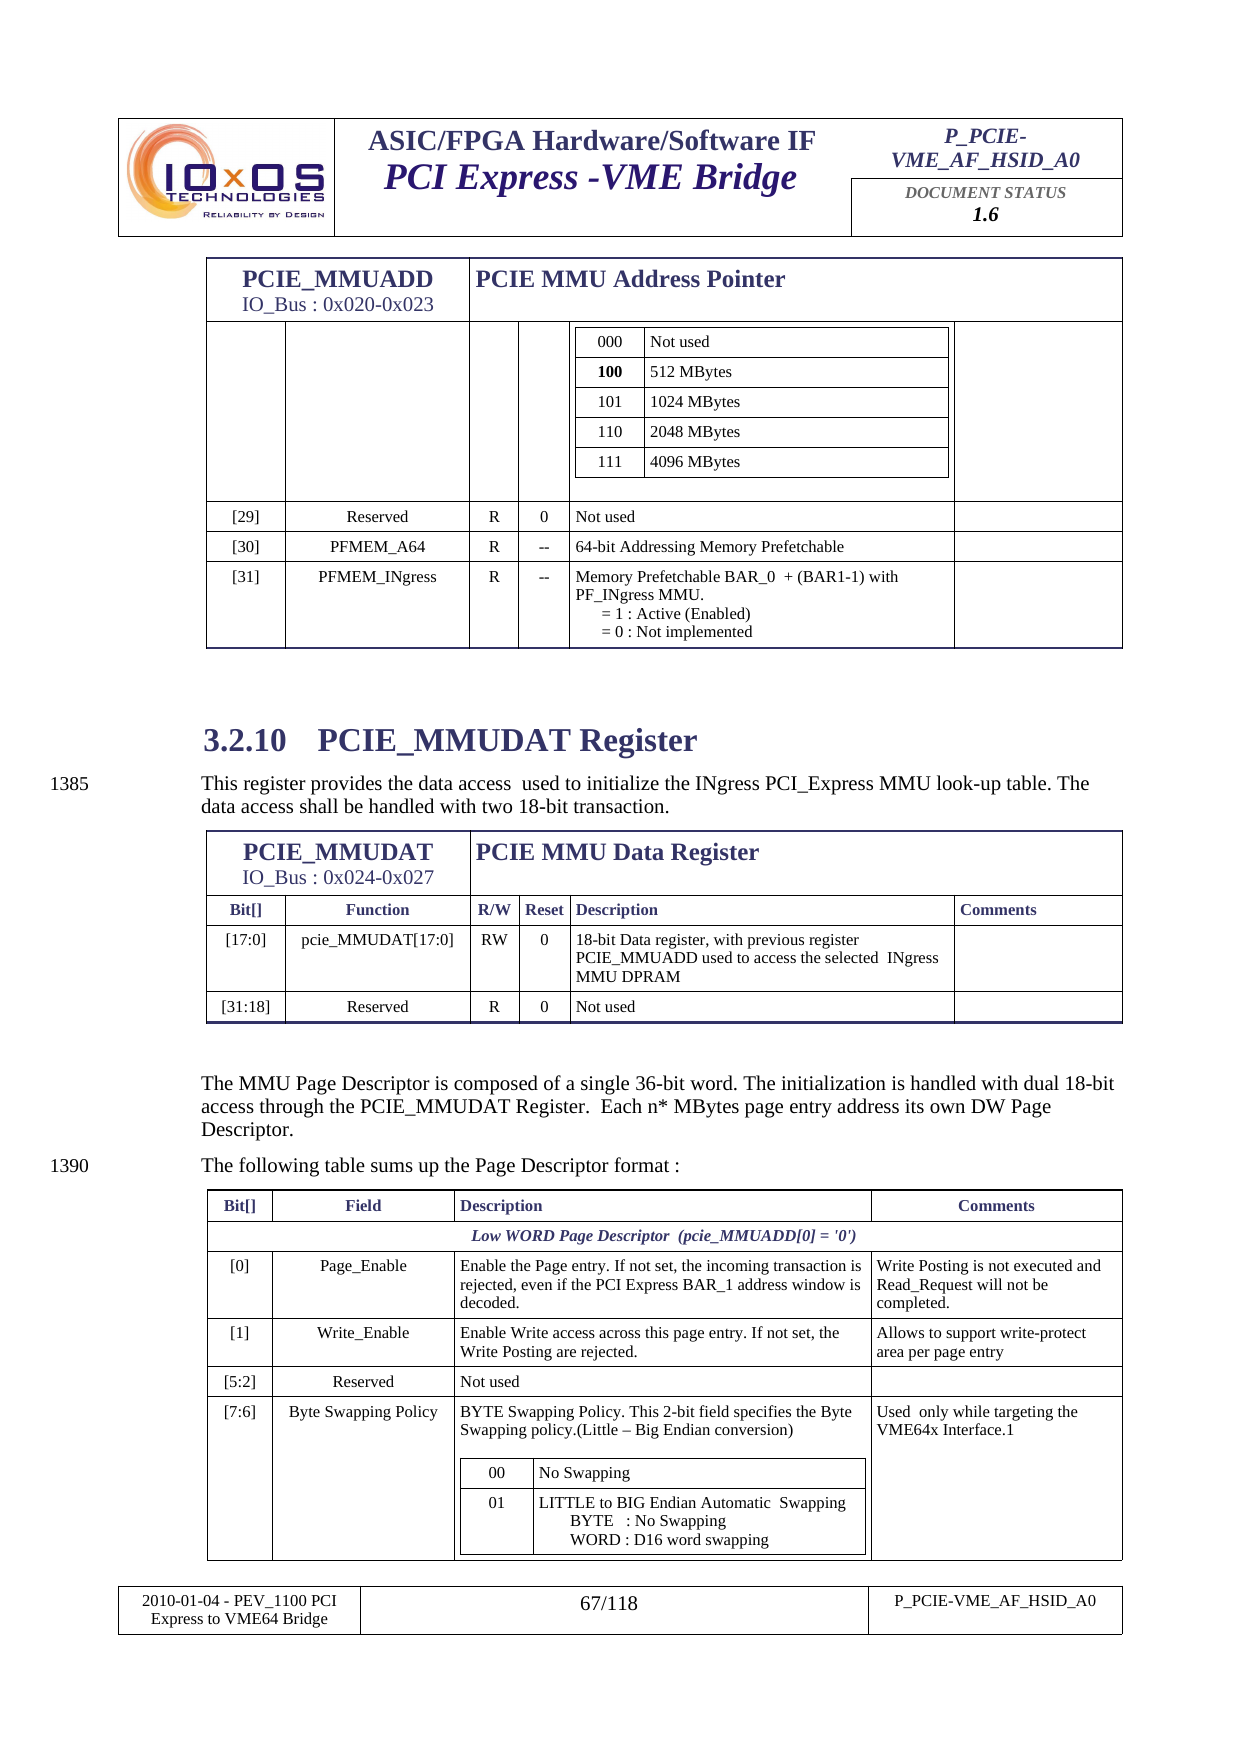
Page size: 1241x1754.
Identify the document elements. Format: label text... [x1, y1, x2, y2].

table_cell [955, 502, 1122, 531]
table_cell [5:2] [208, 1367, 272, 1396]
table_header Description [455, 1191, 871, 1221]
table_cell 101 [576, 388, 644, 417]
table_cell [955, 532, 1122, 561]
table_cell PFMEM_INgress [286, 562, 469, 647]
table_cell [7:6] [208, 1397, 272, 1560]
table_header Field [273, 1191, 454, 1221]
table_cell 100 [576, 358, 644, 387]
table_cell Reserved [286, 502, 469, 531]
table_cell 01 [461, 1489, 533, 1554]
table_cell 18-bit Data register, with previous register PCIE_MMUADD used to access the selected INgress MMU DPRAM [571, 926, 954, 991]
table_cell LITTLE to BIG Endian Automatic Swapping BYTE : No Swapping WORD : D16 word swapping [534, 1489, 865, 1554]
table_cell pcie_MMUDAT[17:0] [286, 926, 470, 991]
table_cell 512 MBytes [645, 358, 948, 387]
table_cell Reserved [286, 992, 470, 1021]
table_cell Reset [520, 896, 570, 924]
table_cell [286, 322, 469, 501]
table_cell 110 [576, 418, 644, 447]
table_cell Comments [955, 896, 1122, 924]
table_header PCIE_MMUDAT IO_Bus : 0x024-0x027 [207, 832, 470, 894]
table_header PCIE_MMUADD IO_Bus : 0x020-0x023 [207, 259, 469, 321]
subtitle PCIE_MMUDAT Register [195, 722, 1122, 759]
table_header PCIE MMU Address Pointer [470, 259, 1122, 321]
table_cell BYTE Swapping Policy. This 2-bit field specifies the Byte Swapping policy.(Little – Big Endian conversion) [455, 1397, 871, 1560]
table_cell Page_Enable [273, 1252, 454, 1318]
table_cell Enable Write access across this page entry. If not set, the Write Posting are rejected. [455, 1319, 871, 1366]
table_cell RW [471, 926, 519, 991]
table_header Comments [872, 1191, 1122, 1221]
table_cell [955, 926, 1122, 991]
text The MMU Page Descriptor is composed of a single 36-bit word. The initialization is handled with dual 18-bit access through the PCIE_MMUDAT Register. Each n* MBytes page entry address its own DW Page Descriptor. [201, 1072, 1122, 1141]
table_cell 1024 MBytes [645, 388, 948, 417]
table_cell -- [519, 562, 569, 647]
table_cell [470, 322, 518, 501]
table_cell 111 [576, 448, 644, 477]
table_cell R [470, 532, 518, 561]
table_cell [17:0] [207, 926, 285, 991]
table_cell [31:18] [207, 992, 285, 1021]
table_cell [31] [207, 562, 285, 647]
table_cell [1] [208, 1319, 272, 1366]
table_cell Bit[] [207, 896, 285, 924]
table_cell [207, 322, 285, 501]
table_cell -- [519, 322, 569, 501]
table_cell [955, 322, 1122, 501]
table_cell Not used [455, 1367, 871, 1396]
table_cell R [470, 502, 518, 531]
table_cell Memory Prefetchable BAR_0 + (BAR1-1) with PF_INgress MMU. = 1 : Active (Enabled) = 0 : Not implemented [570, 562, 954, 647]
table_cell Not used [571, 992, 954, 1021]
table_cell [955, 992, 1122, 1021]
table_cell R [470, 562, 518, 647]
text This register provides the data access used to initialize the INgress PCI_Express MMU look-up table. The data access shall be handled with two 18-bit transaction. [201, 771, 1122, 818]
table_cell R/W [471, 896, 519, 924]
table_cell Function [286, 896, 470, 924]
table_header PCIE MMU Data Register [471, 832, 1122, 894]
table_cell 2048 MBytes [645, 418, 948, 447]
table_cell Write_Enable [273, 1319, 454, 1366]
table_cell Description [571, 896, 954, 924]
table_cell Not used [570, 502, 954, 531]
table_header Not used [645, 328, 948, 357]
table_cell 0 [520, 926, 570, 991]
picture [125, 123, 326, 222]
table_cell Write Posting is not executed and Read_Request will not be completed. [872, 1252, 1122, 1318]
table_header 000 [576, 328, 644, 357]
table_cell -- [519, 532, 569, 561]
table_cell 0 [520, 992, 570, 1021]
table_cell Enable the Page entry. If not set, the incoming transaction is rejected, even if the PCI Express BAR_1 address window is decoded. [455, 1252, 871, 1318]
table_cell [570, 322, 954, 501]
table_header 00 [461, 1459, 533, 1487]
text The following table sums up the Page Descriptor format : [201, 1153, 1122, 1177]
table_cell [955, 562, 1122, 647]
table_cell [0] [208, 1252, 272, 1318]
table_cell 0 [519, 502, 569, 531]
table_cell 64-bit Addressing Memory Prefetchable [570, 532, 954, 561]
table_cell [872, 1367, 1122, 1396]
table_cell PFMEM_A64 [286, 532, 469, 561]
table_header Bit[] [208, 1191, 272, 1221]
table_cell Used only while targeting the VME64x Interface.1 [872, 1397, 1122, 1560]
table_cell Reserved [273, 1367, 454, 1396]
table_cell Allows to support write-protect area per page entry [872, 1319, 1122, 1366]
table_header No Swapping [534, 1459, 865, 1487]
table_cell [29] [207, 502, 285, 531]
table_cell [30] [207, 532, 285, 561]
table_cell R [471, 992, 519, 1021]
table_cell 4096 MBytes [645, 448, 948, 477]
table_cell Byte Swapping Policy [273, 1397, 454, 1560]
table_cell Low WORD Page Descriptor (pcie_MMUADD[0] = '0') [208, 1222, 1122, 1251]
